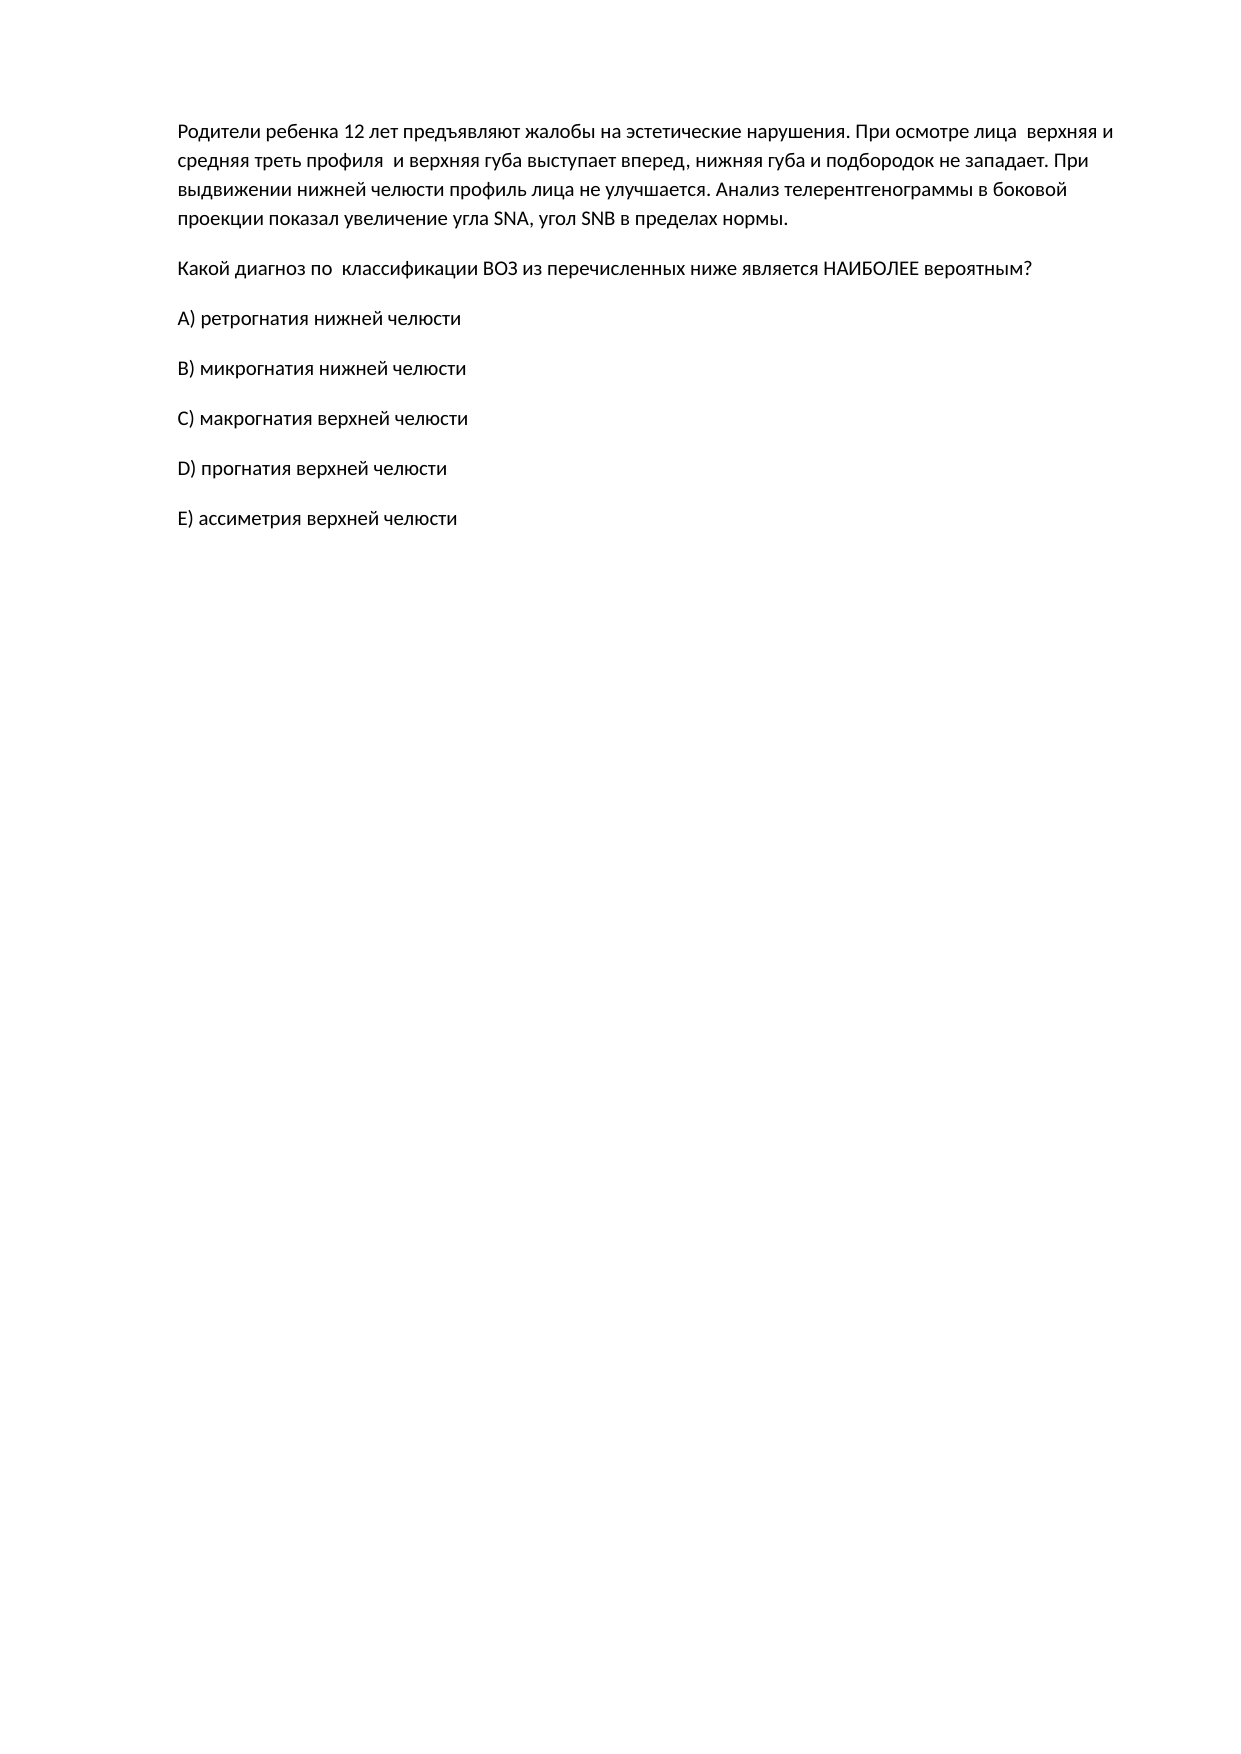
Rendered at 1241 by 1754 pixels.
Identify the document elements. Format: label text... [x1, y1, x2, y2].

text A) ретрогнатия нижней челюсти [177, 306, 1152, 331]
text C) макрогнатия верхней челюсти [177, 406, 1152, 431]
text Какой диагноз по классификации ВОЗ из перечисленных ниже является НАИБОЛЕЕ вероятным? [177, 256, 1152, 281]
text B) микрогнатия нижней челюсти [177, 356, 1152, 381]
text E) ассиметрия верхней челюсти [177, 506, 1152, 531]
text Родители ребенка 12 лет предъявляют жалобы на эстетические нарушения. При осмотре лица верхняя и средняя треть профиля и верхняя губа выступает вперед, нижняя губа и подбородок не западает. При выдвижении нижней челюсти профиль лица не улучшается. Анализ телерентгенограммы в боковой проекции показал увеличение угла SNA, угол SNB в пределах нормы. [177, 118, 1152, 231]
text D) прогнатия верхней челюсти [177, 456, 1152, 481]
